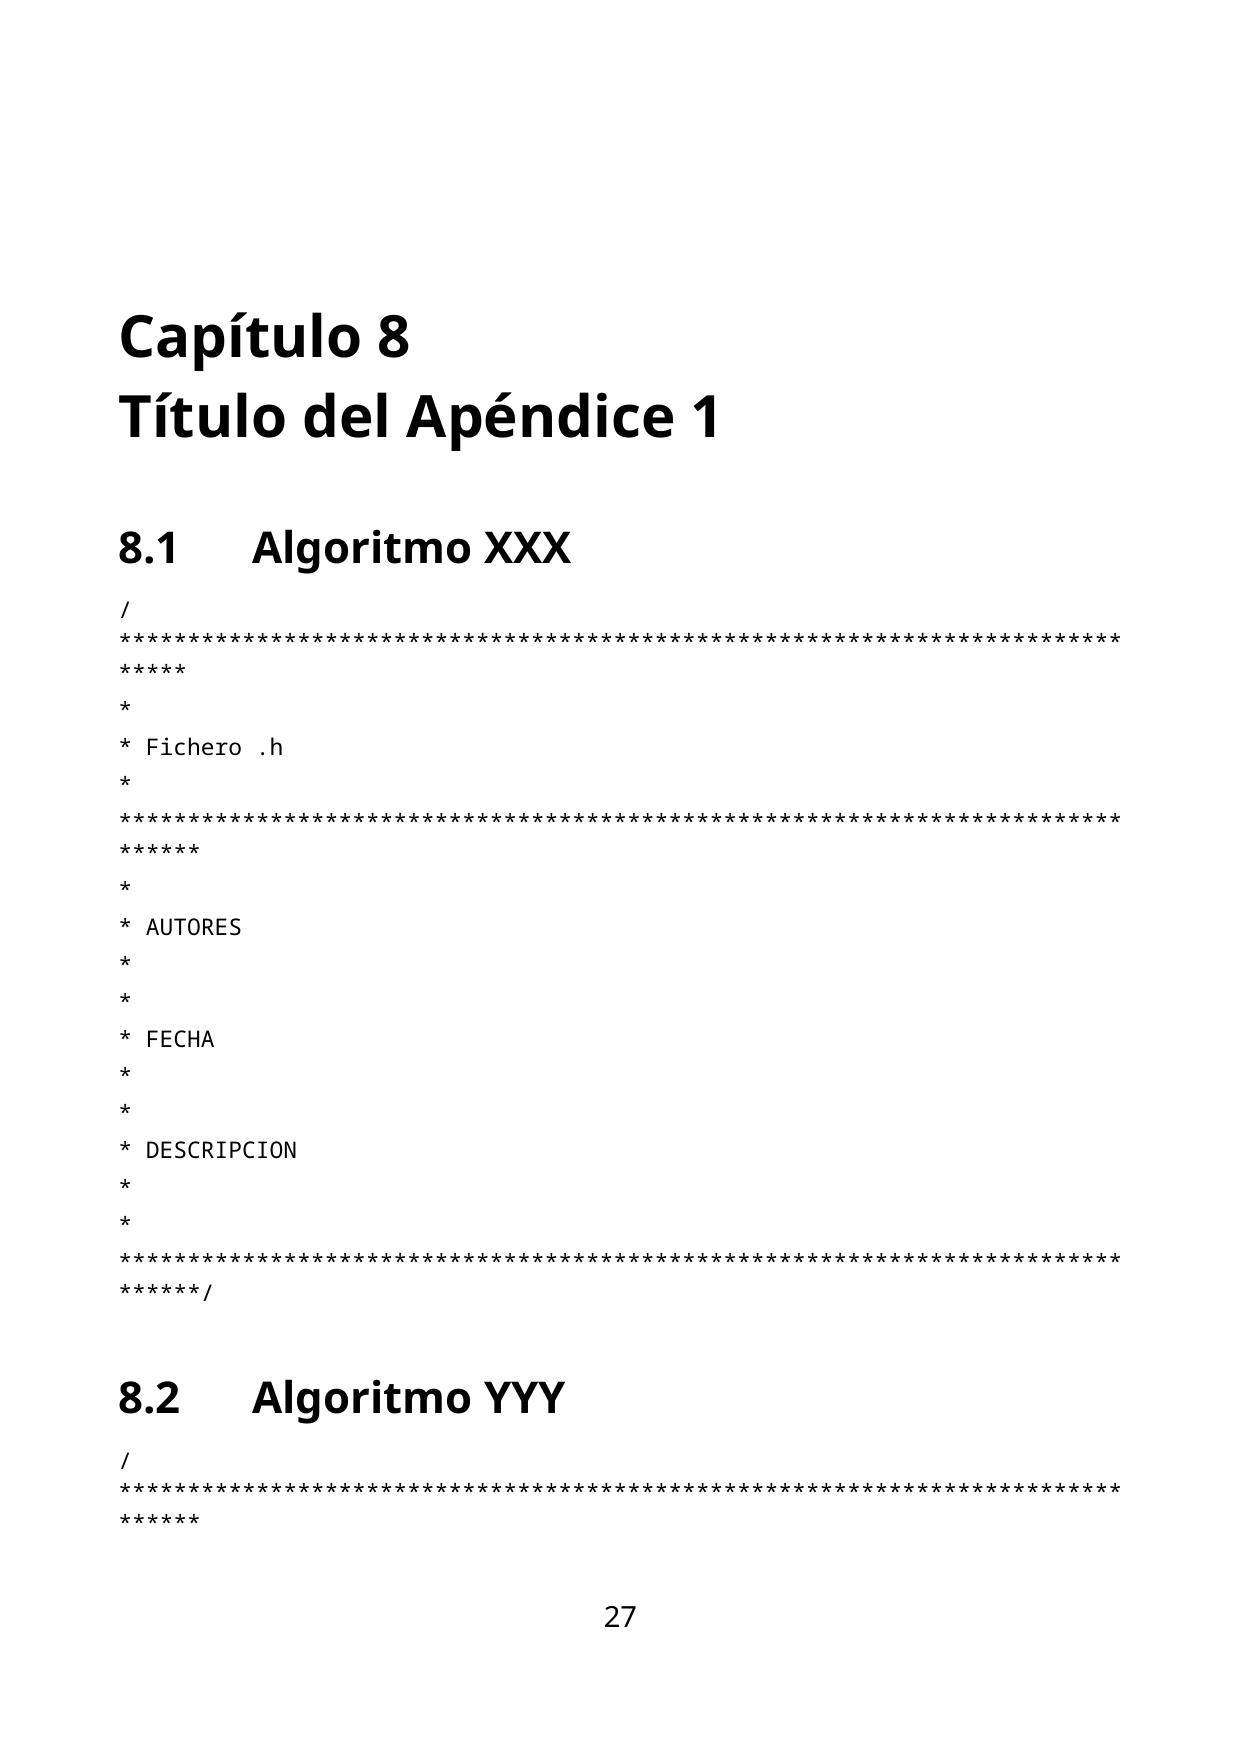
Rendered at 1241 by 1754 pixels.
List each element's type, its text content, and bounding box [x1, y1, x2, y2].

text * [118, 948, 1122, 980]
text * AUTORES [118, 911, 1122, 943]
text * FECHA [118, 1023, 1122, 1054]
text * [118, 694, 1122, 725]
text * [118, 1060, 1122, 1091]
text * [118, 1209, 1122, 1240]
text ******************************************************************************* [118, 806, 1122, 868]
text *******************************************************************************/ [118, 1246, 1122, 1308]
subtitle Algoritmo XXX [118, 516, 1122, 576]
text * [118, 1172, 1122, 1203]
text * [118, 1097, 1122, 1128]
text /****************************************************************************** [118, 594, 1122, 688]
subtitle Algoritmo YYY [118, 1367, 1122, 1426]
text /******************************************************************************* [118, 1444, 1122, 1538]
subtitle Título del Apéndice 1 [118, 295, 1122, 454]
text * [118, 874, 1122, 905]
text * [118, 768, 1122, 800]
text * Fichero .h [118, 731, 1122, 763]
text * DESCRIPCION [118, 1134, 1122, 1166]
text * [118, 986, 1122, 1017]
